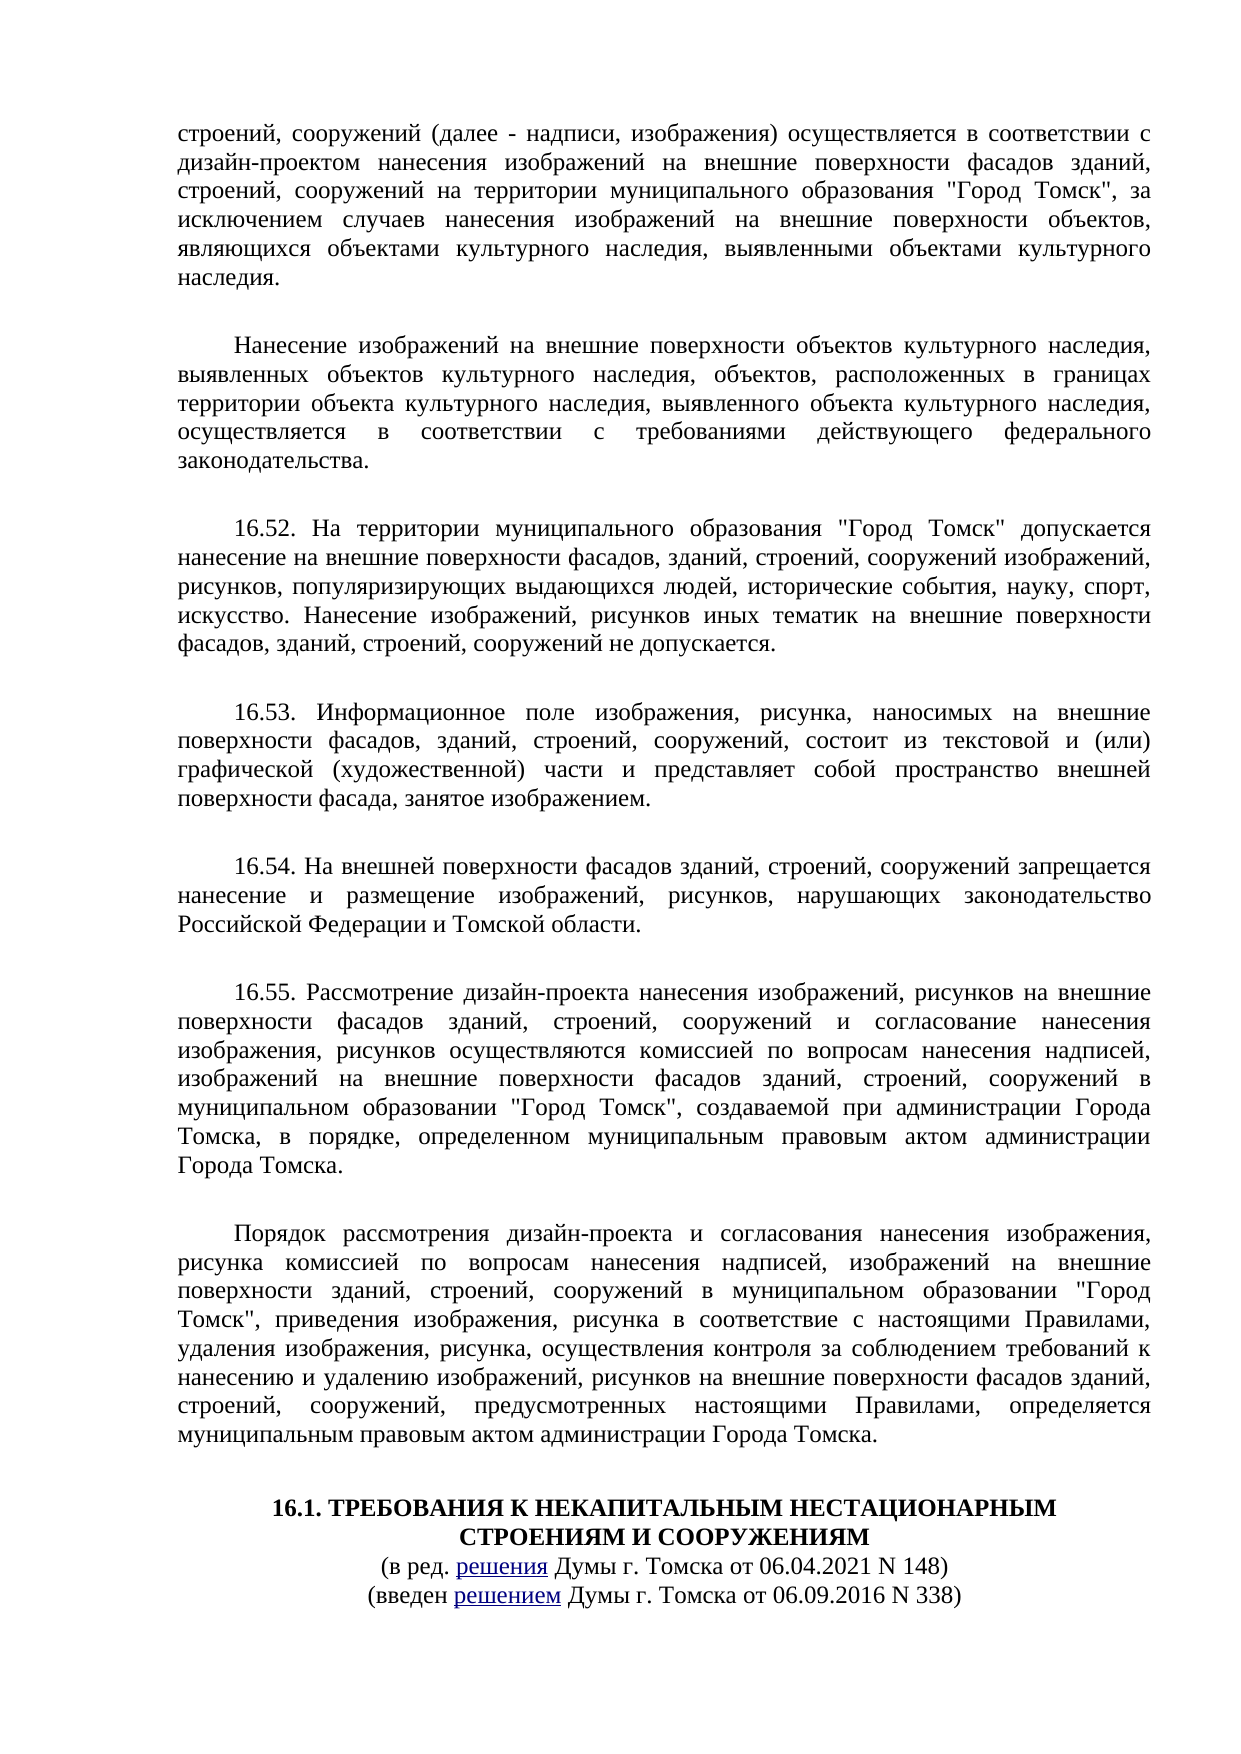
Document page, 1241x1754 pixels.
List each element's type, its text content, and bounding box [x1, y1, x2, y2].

text (в ред. решения Думы г. Томска от 06.04.2021 N 148) [177, 1551, 1152, 1580]
text Порядок рассмотрения дизайн-проекта и согласования нанесения изображения, рисунка комиссией по вопросам нанесения надписей, изображений на внешние поверхности зданий, строений, сооружений в муниципальном образовании "Город Томск", приведения изображения, рисунка в соответствие с настоящими Правилами, удаления изображения, рисунка, осуществления контроля за соблюдением требований к нанесению и удалению изображений, рисунков на внешние поверхности фасадов зданий, строений, сооружений, предусмотренных настоящими Правилами, определяется муниципальным правовым актом администрации Города Томска. [177, 1218, 1152, 1448]
text 16.55. Рассмотрение дизайн-проекта нанесения изображений, рисунков на внешние поверхности фасадов зданий, строений, сооружений и согласование нанесения изображения, рисунков осуществляются комиссией по вопросам нанесения надписей, изображений на внешние поверхности фасадов зданий, строений, сооружений в муниципальном образовании "Город Томск", создаваемой при администрации Города Томска, в порядке, определенном муниципальным правовым актом администрации Города Томска. [177, 977, 1152, 1178]
text 16.53. Информационное поле изображения, рисунка, наносимых на внешние поверхности фасадов, зданий, строений, сооружений, состоит из текстовой и (или) графической (художественной) части и представляет собой пространство внешней поверхности фасада, занятое изображением. [177, 697, 1152, 812]
title 16.1. ТРЕБОВАНИЯ К НЕКАПИТАЛЬНЫМ НЕСТАЦИОНАРНЫМ [177, 1493, 1152, 1522]
text 16.54. На внешней поверхности фасадов зданий, строений, сооружений запрещается нанесение и размещение изображений, рисунков, нарушающих законодательство Российской Федерации и Томской области. [177, 851, 1152, 938]
text строений, сооружений (далее - надписи, изображения) осуществляется в соответствии с дизайн-проектом нанесения изображений на внешние поверхности фасадов зданий, строений, сооружений на территории муниципального образования "Город Томск", за исключением случаев нанесения изображений на внешние поверхности объектов, являющихся объектами культурного наследия, выявленными объектами культурного наследия. [177, 118, 1152, 291]
text Нанесение изображений на внешние поверхности объектов культурного наследия, выявленных объектов культурного наследия, объектов, расположенных в границах территории объекта культурного наследия, выявленного объекта культурного наследия, осуществляется в соответствии с требованиями действующего федерального законодательства. [177, 330, 1152, 474]
text (введен решением Думы г. Томска от 06.09.2016 N 338) [177, 1580, 1152, 1608]
title СТРОЕНИЯМ И СООРУЖЕНИЯМ [177, 1522, 1152, 1551]
text 16.52. На территории муниципального образования "Город Томск" допускается нанесение на внешние поверхности фасадов, зданий, строений, сооружений изображений, рисунков, популяризирующих выдающихся людей, исторические события, науку, спорт, искусство. Нанесение изображений, рисунков иных тематик на внешние поверхности фасадов, зданий, строений, сооружений не допускается. [177, 513, 1152, 657]
